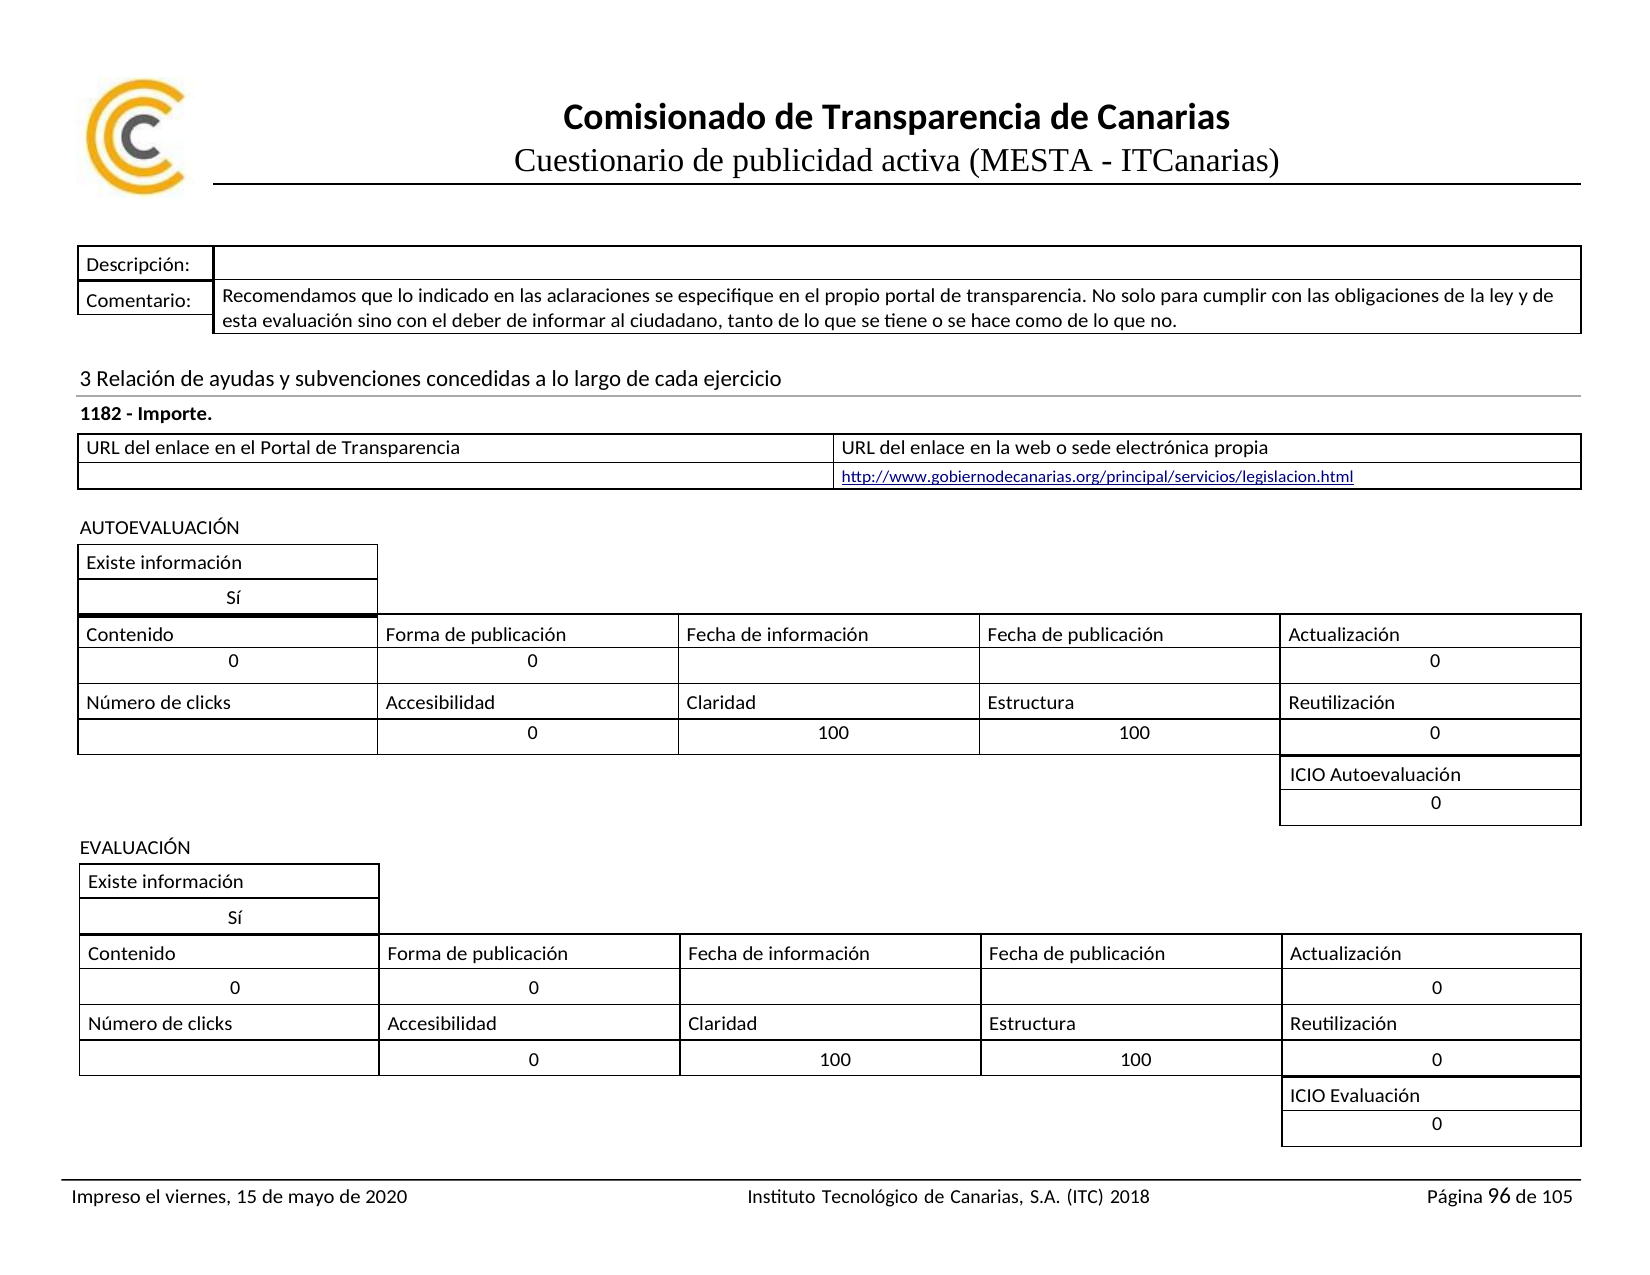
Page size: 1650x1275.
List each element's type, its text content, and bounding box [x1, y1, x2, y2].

table_cell Fecha de publicación [982, 935, 1281, 967]
table_cell Contenido [80, 936, 378, 967]
text AUTOEVALUACIÓN [79, 515, 1594, 539]
table_cell Fecha de información [681, 935, 980, 967]
table_header [215, 247, 1580, 278]
table_cell Actualización [1281, 615, 1580, 646]
table_cell Accesibilidad [378, 684, 678, 718]
table_cell 100 [681, 1041, 980, 1074]
table_cell 0 [1281, 720, 1580, 753]
table_cell Recomendamos que lo indicado en las aclaraciones se especifique en el propio portal de transparencia. No solo para cumplir con las obligaciones de la ley y de esta evaluación sino con el deber de informar al ciudadano, tanto de lo que se tiene o se hace como de lo que no. [215, 280, 1580, 333]
text 1182 - Importe. [79, 401, 1594, 425]
table_cell 100 [982, 1041, 1281, 1074]
table_cell ICIO Evaluación [1283, 1078, 1580, 1109]
table_cell Reutilización [1281, 684, 1580, 718]
table_cell Fecha de publicación [980, 615, 1279, 646]
table_cell Forma de publicación [380, 935, 679, 967]
table_cell Claridad [679, 684, 979, 718]
table_cell Estructura [980, 684, 1279, 718]
table_cell [79, 463, 833, 488]
table_cell Fecha de información [679, 615, 979, 646]
table_cell Accesibilidad [380, 1005, 679, 1039]
table_cell Forma de publicación [378, 615, 678, 646]
table_cell Reutilización [1283, 1005, 1580, 1039]
table_header URL del enlace en la web o sede electrónica propia [834, 435, 1580, 462]
table_cell [982, 969, 1281, 1003]
table_cell 0 [1281, 790, 1580, 824]
table_cell 100 [679, 720, 979, 753]
list Relación de ayudas y subvenciones concedidas a lo largo de cada ejercicio [79, 364, 1594, 392]
table_cell Sí [80, 899, 378, 933]
table_cell [78, 755, 1279, 824]
table_header Existe información [79, 545, 377, 578]
table_cell [79, 720, 377, 753]
table_cell Número de clicks [80, 1005, 378, 1039]
table_cell Número de clicks [79, 684, 377, 718]
table_cell 0 [80, 969, 378, 1003]
table_cell Estructura [982, 1005, 1281, 1039]
table_cell [980, 648, 1279, 682]
table_cell 0 [378, 648, 678, 682]
table_cell [679, 648, 979, 682]
table_cell Contenido [79, 618, 377, 646]
table_cell Claridad [681, 1005, 980, 1039]
table_cell 100 [980, 720, 1279, 753]
text EVALUACIÓN [79, 835, 1594, 859]
table_header Descripción: [79, 247, 212, 278]
table_header [378, 544, 1581, 613]
table_cell 0 [1283, 1111, 1580, 1146]
table_header Existe información [80, 865, 378, 897]
table_cell 0 [1283, 1041, 1580, 1074]
table_cell [80, 1076, 1281, 1146]
table_cell [78, 315, 212, 333]
table_cell 0 [380, 1041, 679, 1074]
table_cell 0 [378, 720, 678, 753]
table_cell http://www.gobiernodecanarias.org/principal/servicios/legislacion.html [834, 463, 1580, 488]
table_cell 0 [380, 969, 679, 1003]
table_header [380, 863, 1581, 933]
table_cell 0 [1283, 969, 1580, 1003]
table_cell Sí [79, 580, 377, 613]
table_cell [681, 969, 980, 1003]
table_cell Actualización [1283, 935, 1580, 967]
table_cell Comentario: [79, 282, 212, 314]
table_cell [80, 1041, 378, 1074]
table_header URL del enlace en el Portal de Transparencia [79, 435, 833, 462]
table_cell 0 [1281, 648, 1580, 682]
table_cell 0 [79, 648, 377, 682]
table_cell ICIO Autoevaluación [1281, 757, 1580, 788]
